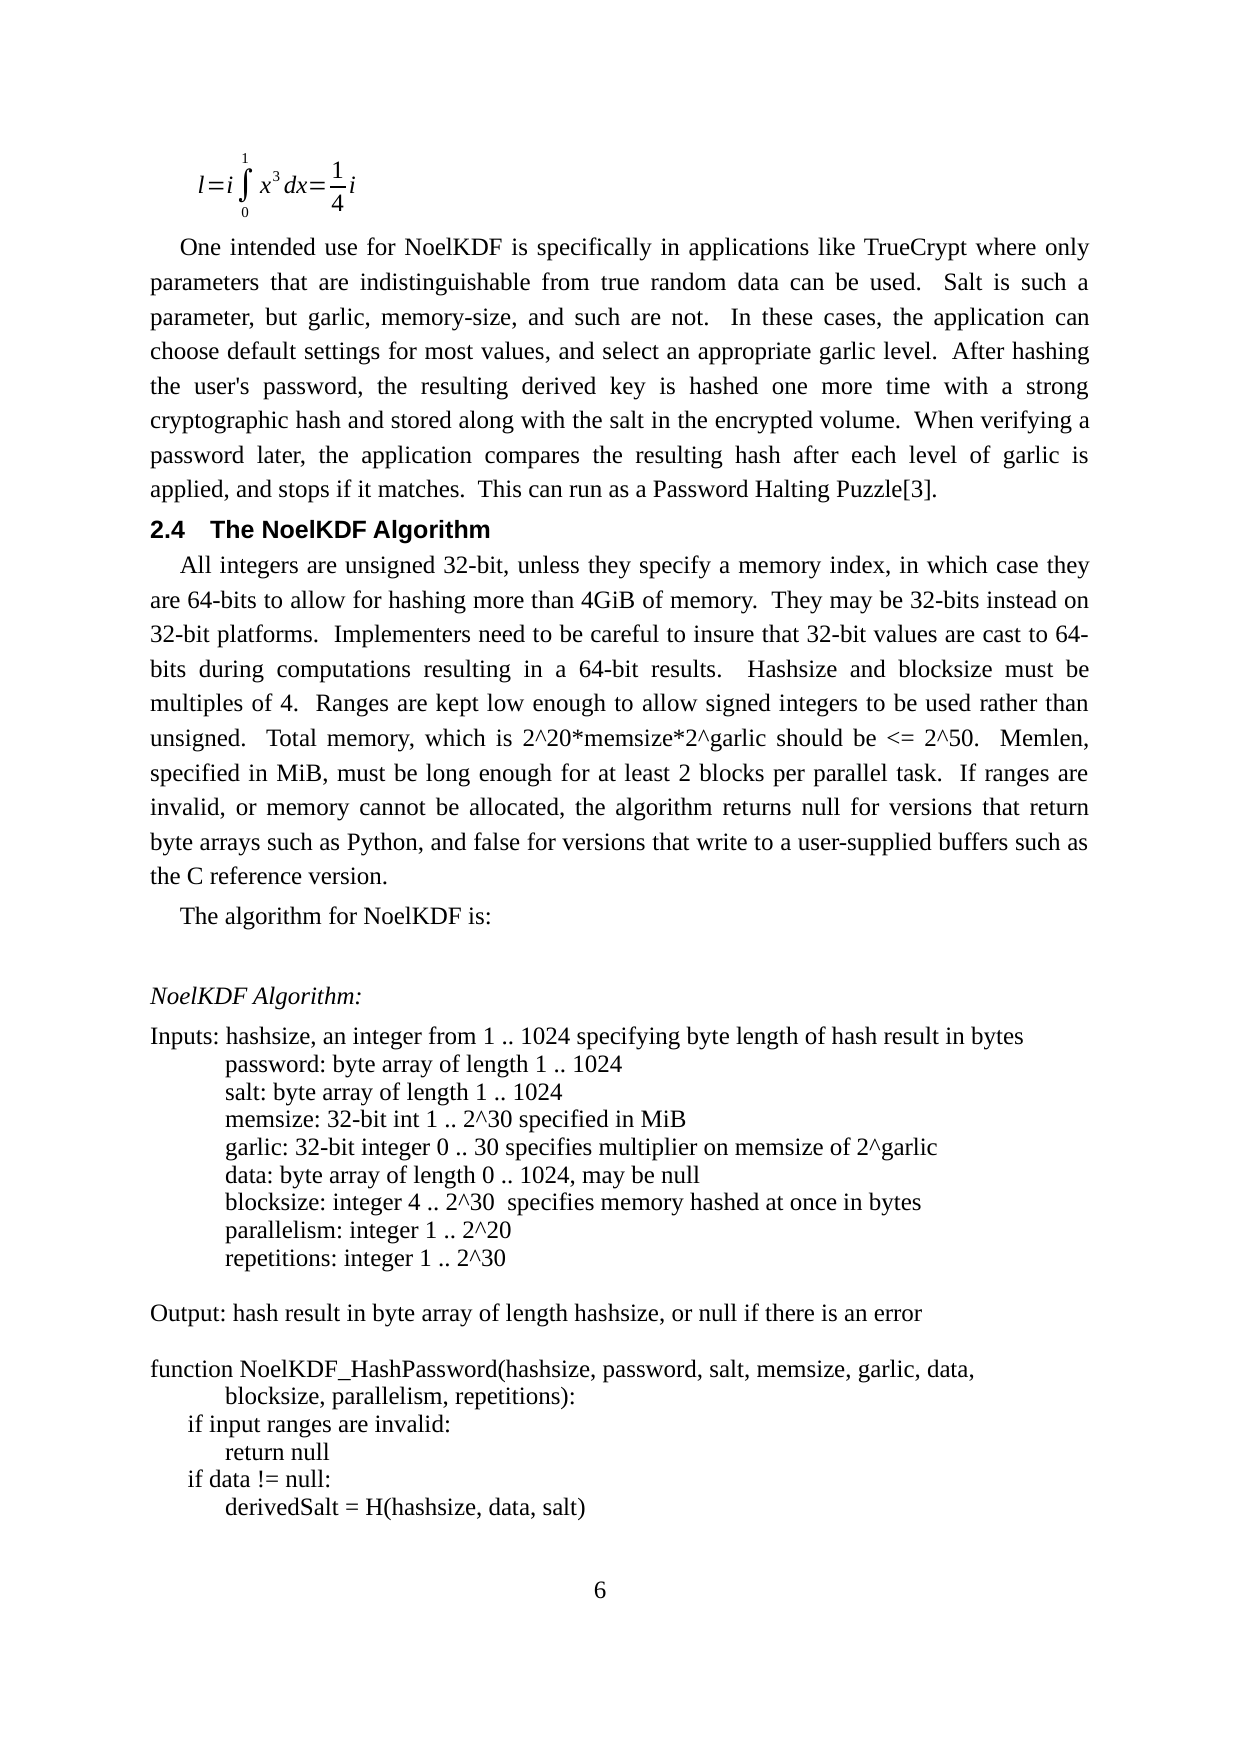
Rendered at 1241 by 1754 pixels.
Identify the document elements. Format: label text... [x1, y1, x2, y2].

text if input ranges are invalid: [150, 1410, 1125, 1438]
text blocksize: integer 4 .. 2^30 specifies memory hashed at once in bytes [150, 1188, 1091, 1216]
text repetitions: integer 1 .. 2^30 [150, 1244, 1091, 1272]
text salt: byte array of length 1 .. 1024 [150, 1078, 1091, 1105]
text blocksize, parallelism, repetitions): [150, 1382, 1125, 1410]
text NoelKDF Algorithm: [150, 982, 1091, 1010]
text The algorithm for NoelKDF is: [150, 902, 1091, 930]
text Inputs: hashsize, an integer from 1 .. 1024 specifying byte length of hash result in bytes [150, 1022, 1091, 1050]
subtitle The NoelKDF Algorithm [150, 516, 1091, 544]
text parallelism: integer 1 .. 2^20 [150, 1216, 1091, 1244]
text Output: hash result in byte array of length hashsize, or null if there is an error [150, 1299, 1091, 1327]
text return null [150, 1438, 1125, 1466]
text garlic: 32-bit integer 0 .. 30 specifies multiplier on memsize of 2^garlic [150, 1133, 1091, 1161]
text password: byte array of length 1 .. 1024 [150, 1050, 1091, 1078]
text derivedSalt = H(hashsize, data, salt) [150, 1493, 1125, 1521]
text if data != null: [150, 1466, 1125, 1493]
text memsize: 32-bit int 1 .. 2^30 specified in MiB [150, 1105, 1091, 1133]
text All integers are unsigned 32-bit, unless they specify a memory index, in which case they are 64-bits to allow for hashing more than 4GiB of memory. They may be 32-bits instead on 32-bit platforms. Implementers need to be careful to insure that 32-bit values are cast to 64-bits during computations resulting in a 64-bit results. Hashsize and blocksize must be multiples of 4. Ranges are kept low enough to allow signed integers to be used rather than unsigned. Total memory, which is 2^20*memsize*2^garlic should be <= 2^50. Memlen, specified in MiB, must be long enough for at least 2 blocks per parallel task. If ranges are invalid, or memory cannot be allocated, the algorithm returns null for versions that return byte arrays such as Python, and false for versions that write to a user-supplied buffers such as the C reference version. [150, 551, 1091, 890]
text function NoelKDF_HashPassword(hashsize, password, salt, memsize, garlic, data, [150, 1355, 1091, 1382]
text data: byte array of length 0 .. 1024, may be null [150, 1161, 1091, 1188]
text One intended use for NoelKDF is specifically in applications like TrueCrypt where only parameters that are indistinguishable from true random data can be used. Salt is such a parameter, but garlic, memory-size, and such are not. In these cases, the application can choose default settings for most values, and select an appropriate garlic level. After hashing the user's password, the resulting derived key is hashed one more time with a strong cryptographic hash and stored along with the salt in the encrypted volume. When verifying a password later, the application compares the resulting hash after each level of garlic is applied, and stops if it matches. This can run as a Password Halting Puzzle[3]. [150, 233, 1091, 503]
